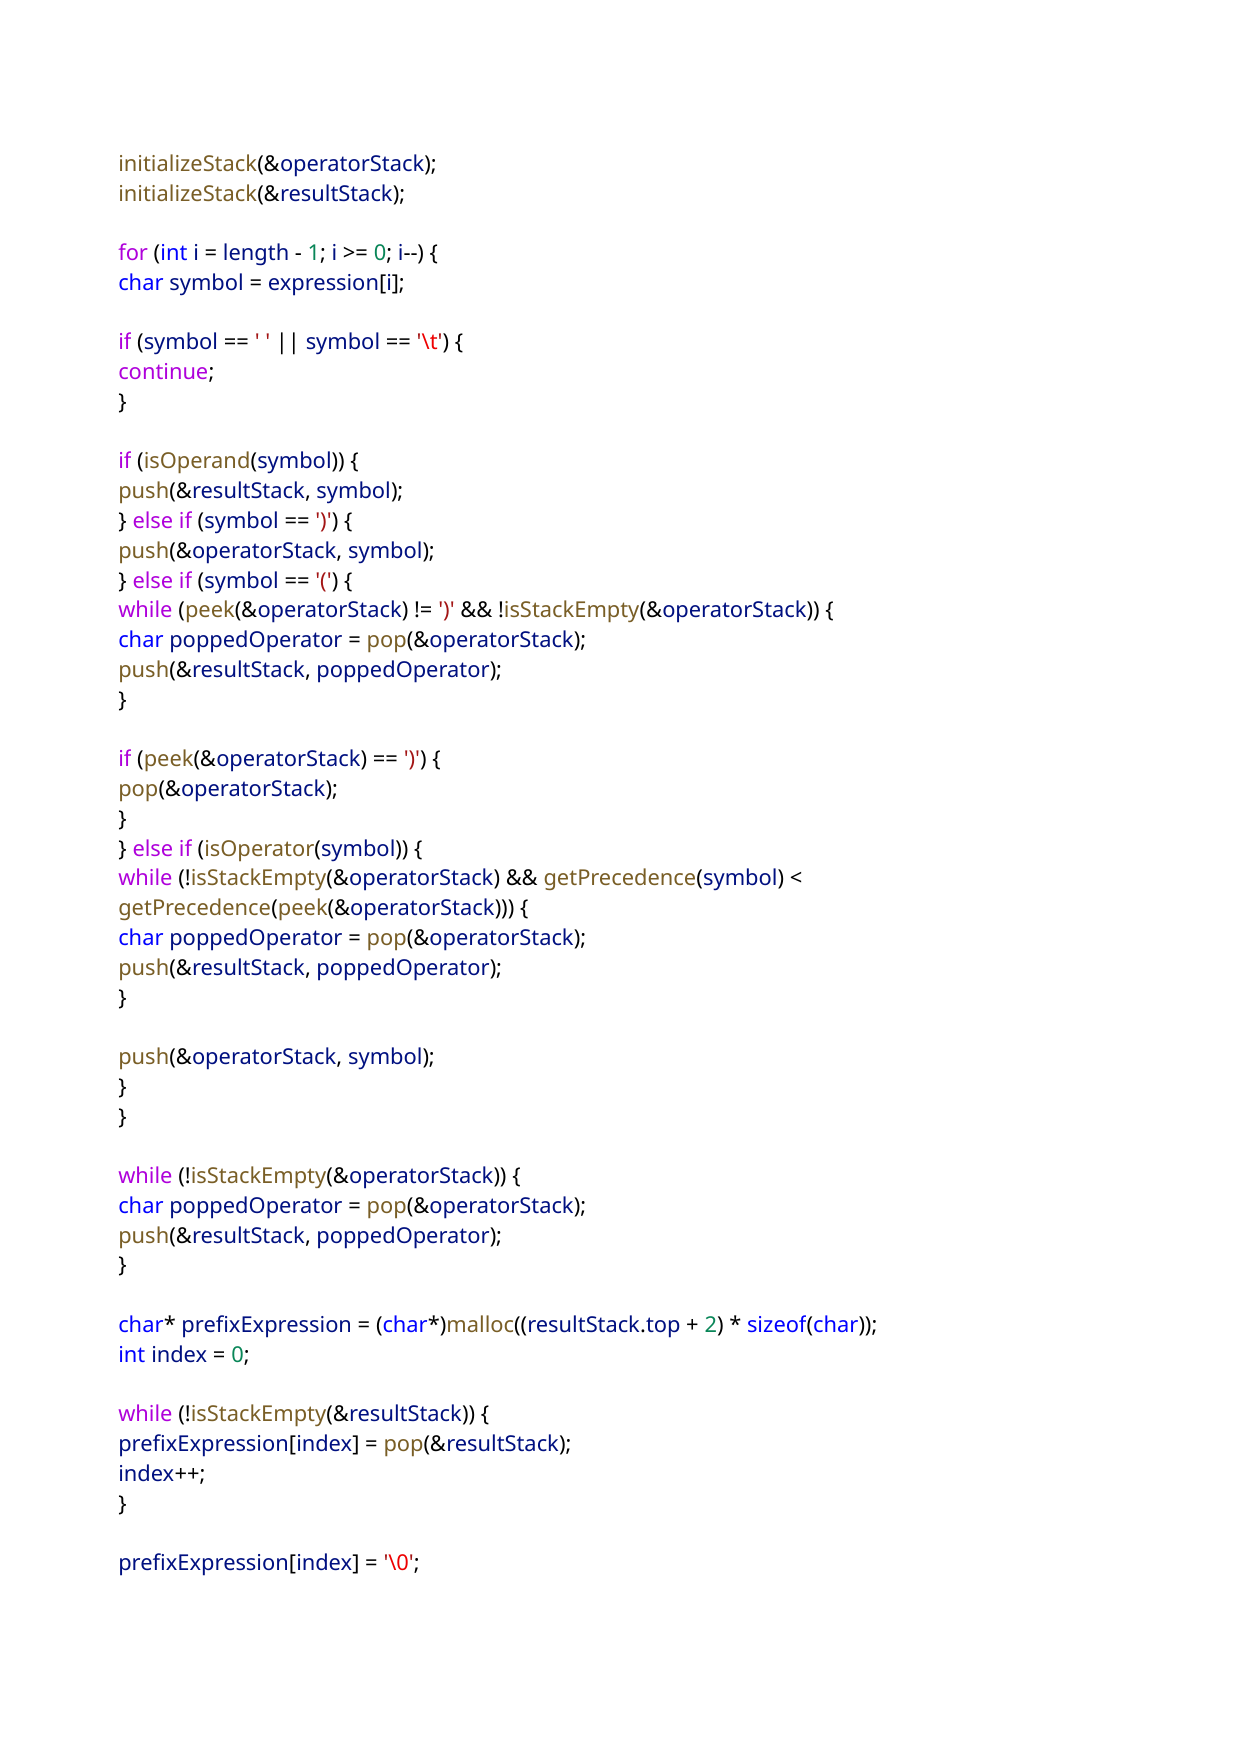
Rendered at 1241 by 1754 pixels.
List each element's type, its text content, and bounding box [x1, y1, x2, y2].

text push(&resultStack, poppedOperator); [118, 1220, 1122, 1249]
text } else if (isOperator(symbol)) { [118, 833, 1122, 862]
text if (peek(&operatorStack) == ')') { [118, 743, 1122, 773]
text prefixExpression[index] = pop(&resultStack); [118, 1428, 1122, 1458]
text } [118, 982, 1122, 1011]
text } [118, 386, 1122, 416]
text push(&resultStack, symbol); [118, 475, 1122, 505]
text while (!isStackEmpty(&operatorStack)) { [118, 1160, 1122, 1190]
text int index = 0; [118, 1339, 1122, 1368]
text char poppedOperator = pop(&operatorStack); [118, 624, 1122, 654]
text char symbol = expression[i]; [118, 267, 1122, 297]
text while (!isStackEmpty(&resultStack)) { [118, 1398, 1122, 1428]
text continue; [118, 356, 1122, 386]
text while (peek(&operatorStack) != ')' && !isStackEmpty(&operatorStack)) { [118, 594, 1122, 624]
text } else if (symbol == ')') { [118, 505, 1122, 535]
text index++; [118, 1458, 1122, 1488]
text pop(&operatorStack); [118, 773, 1122, 803]
text push(&operatorStack, symbol); [118, 1041, 1122, 1071]
text for (int i = length - 1; i >= 0; i--) { [118, 237, 1122, 267]
text } else if (symbol == '(') { [118, 564, 1122, 594]
text } [118, 1249, 1122, 1279]
text if (isOperand(symbol)) { [118, 445, 1122, 475]
text if (symbol == ' ' || symbol == '\t') { [118, 326, 1122, 356]
text char* prefixExpression = (char*)malloc((resultStack.top + 2) * sizeof(char)); [118, 1309, 1122, 1339]
text push(&operatorStack, symbol); [118, 535, 1122, 564]
text char poppedOperator = pop(&operatorStack); [118, 1190, 1122, 1220]
text prefixExpression[index] = '\0'; [118, 1547, 1122, 1577]
text char poppedOperator = pop(&operatorStack); [118, 922, 1122, 952]
text } [118, 1101, 1122, 1130]
text while (!isStackEmpty(&operatorStack) && getPrecedence(symbol) < getPrecedence(peek(&operatorStack))) { [118, 862, 1122, 922]
text initializeStack(&resultStack); [118, 178, 1122, 207]
text } [118, 803, 1122, 833]
text push(&resultStack, poppedOperator); [118, 952, 1122, 982]
text } [118, 1488, 1122, 1517]
text } [118, 1071, 1122, 1101]
text push(&resultStack, poppedOperator); [118, 654, 1122, 684]
text initializeStack(&operatorStack); [118, 148, 1122, 178]
text } [118, 684, 1122, 713]
